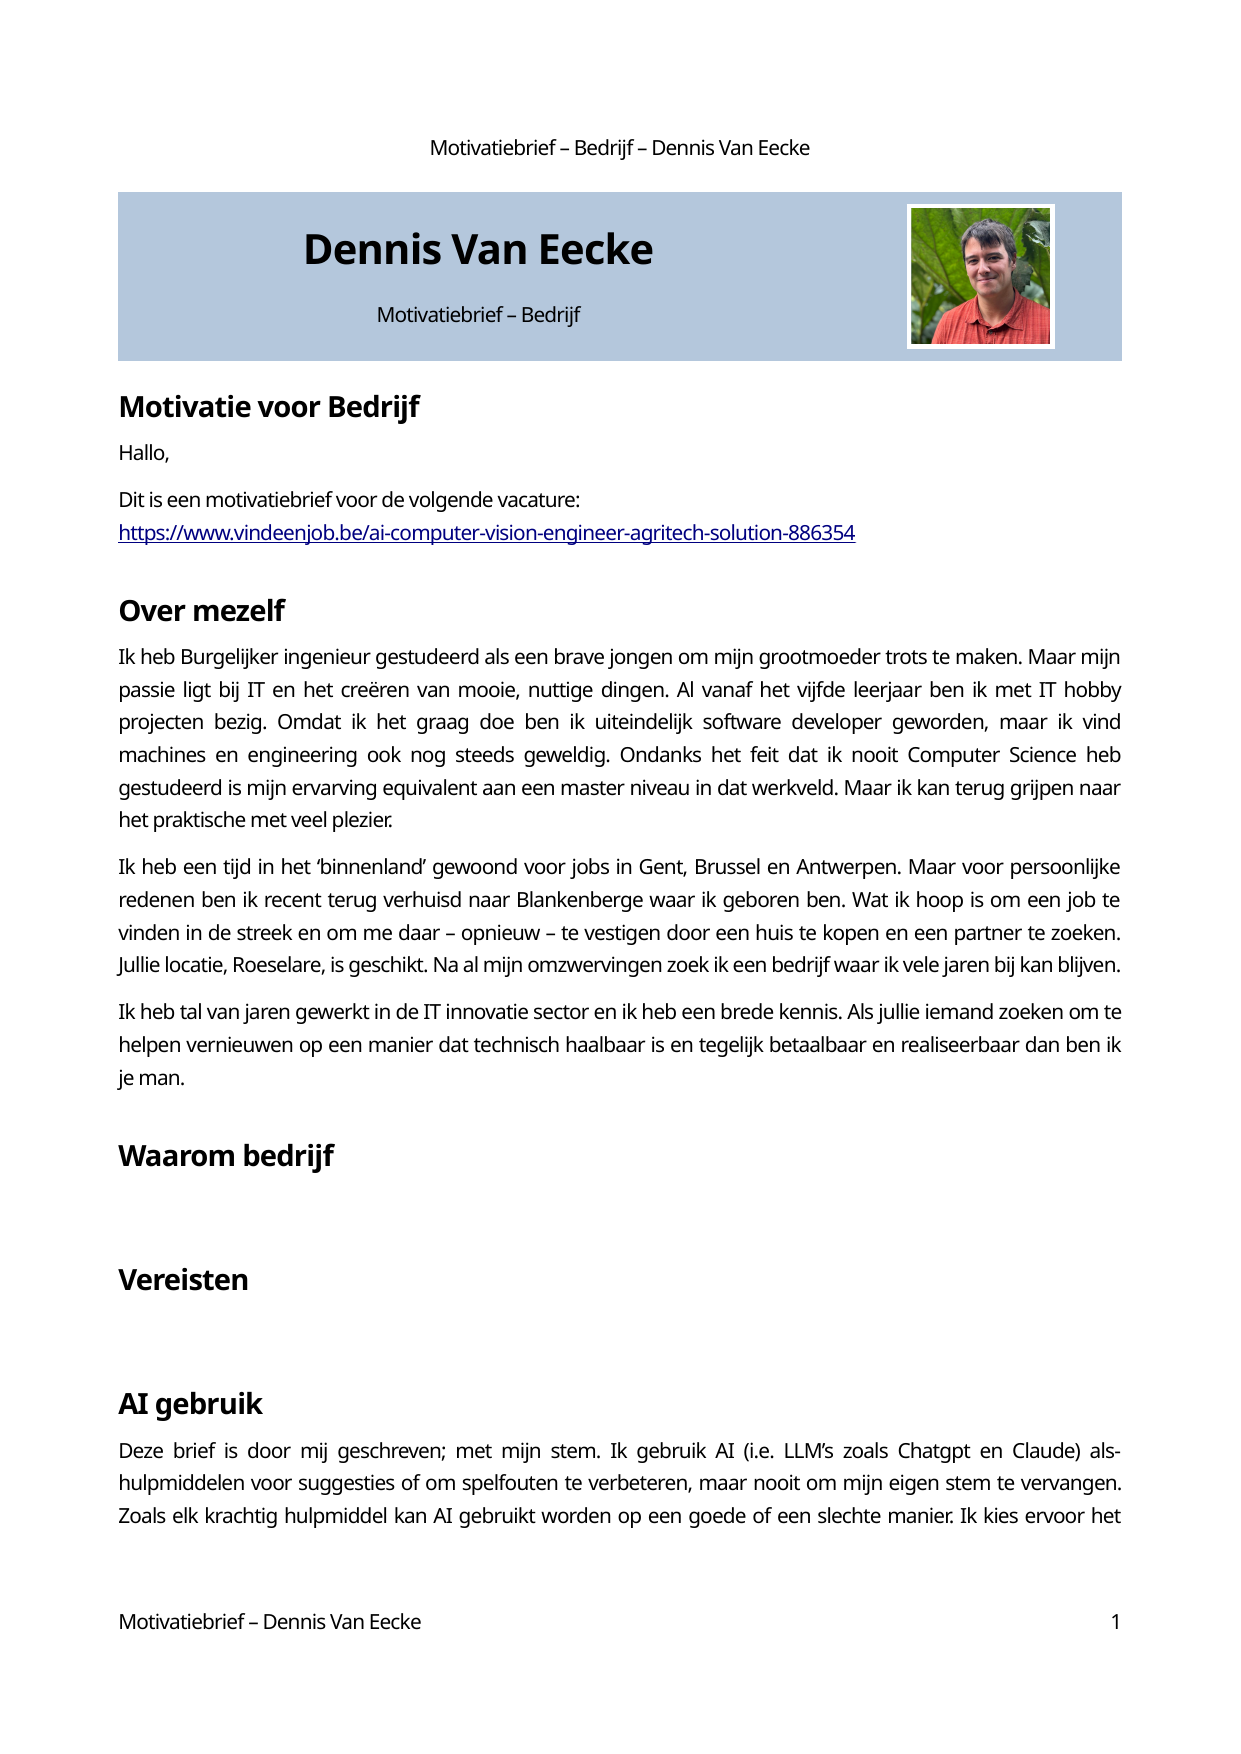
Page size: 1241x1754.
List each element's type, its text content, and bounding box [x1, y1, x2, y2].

text Hallo, [118, 438, 1122, 466]
subtitle Over mezelf [118, 590, 1122, 630]
text Ik heb een tijd in het ‘binnenland’ gewoond voor jobs in Gent, Brussel en Antwerpen. Maar voor persoonlijke redenen ben ik recent terug verhuisd naar Blankenberge waar ik geboren ben. Wat ik hoop is om een job te vinden in de streek en om me daar – opnieuw – te vestigen door een huis te kopen en een partner te zoeken. Jullie locatie, Roeselare, is geschikt. Na al mijn omzwervingen zoek ik een bedrijf waar ik vele jaren bij kan blijven. [118, 852, 1122, 979]
subtitle AI gebruik [118, 1383, 1122, 1423]
picture [971, 257, 1049, 293]
text Ik heb tal van jaren gewerkt in de IT innovatie sector en ik heb een brede kennis. Als jullie iemand zoeken om te helpen vernieuwen op een manier dat technisch haalbaar is en tegelijk betaalbaar en realiseerbaar dan ben ik je man. [118, 997, 1122, 1091]
text Dit is een motivatiebrief voor de volgende vacature: https://www.vindeenjob.be/ai-computer-vision-engineer-agritech-solution-886354 [118, 485, 1122, 546]
text Ik heb Burgelijker ingenieur gestudeerd als een brave jongen om mijn grootmoeder trots te maken. Maar mijn passie ligt bij IT en het creëren van mooie, nuttige dingen. Al vanaf het vijfde leerjaar ben ik met IT hobby projecten bezig. Omdat ik het graag doe ben ik uiteindelijk software developer geworden, maar ik vind machines en engineering ook nog steeds geweldig. Ondanks het feit dat ik nooit Computer Science heb gestudeerd is mijn ervarving equivalent aan een master niveau in dat werkveld. Maar ik kan terug grijpen naar het praktische met veel plezier. [118, 642, 1122, 834]
table_header [839, 192, 1122, 361]
subtitle Waarom bedrijf [118, 1135, 1122, 1174]
table_header Dennis Van Eecke Motivatiebrief – Bedrijf [118, 192, 839, 361]
subtitle Motivatie voor Bedrijf [118, 386, 1122, 426]
subtitle Vereisten [118, 1259, 1122, 1299]
text Deze brief is door mij geschreven; met mijn stem. Ik gebruik AI (i.e. LLM’s zoals Chatgpt en Claude) als-hulpmiddelen voor suggesties of om spelfouten te verbeteren, maar nooit om mijn eigen stem te vervangen. Zoals elk krachtig hulpmiddel kan AI gebruikt worden op een goede of een slechte manier. Ik kies ervoor het [118, 1436, 1122, 1529]
